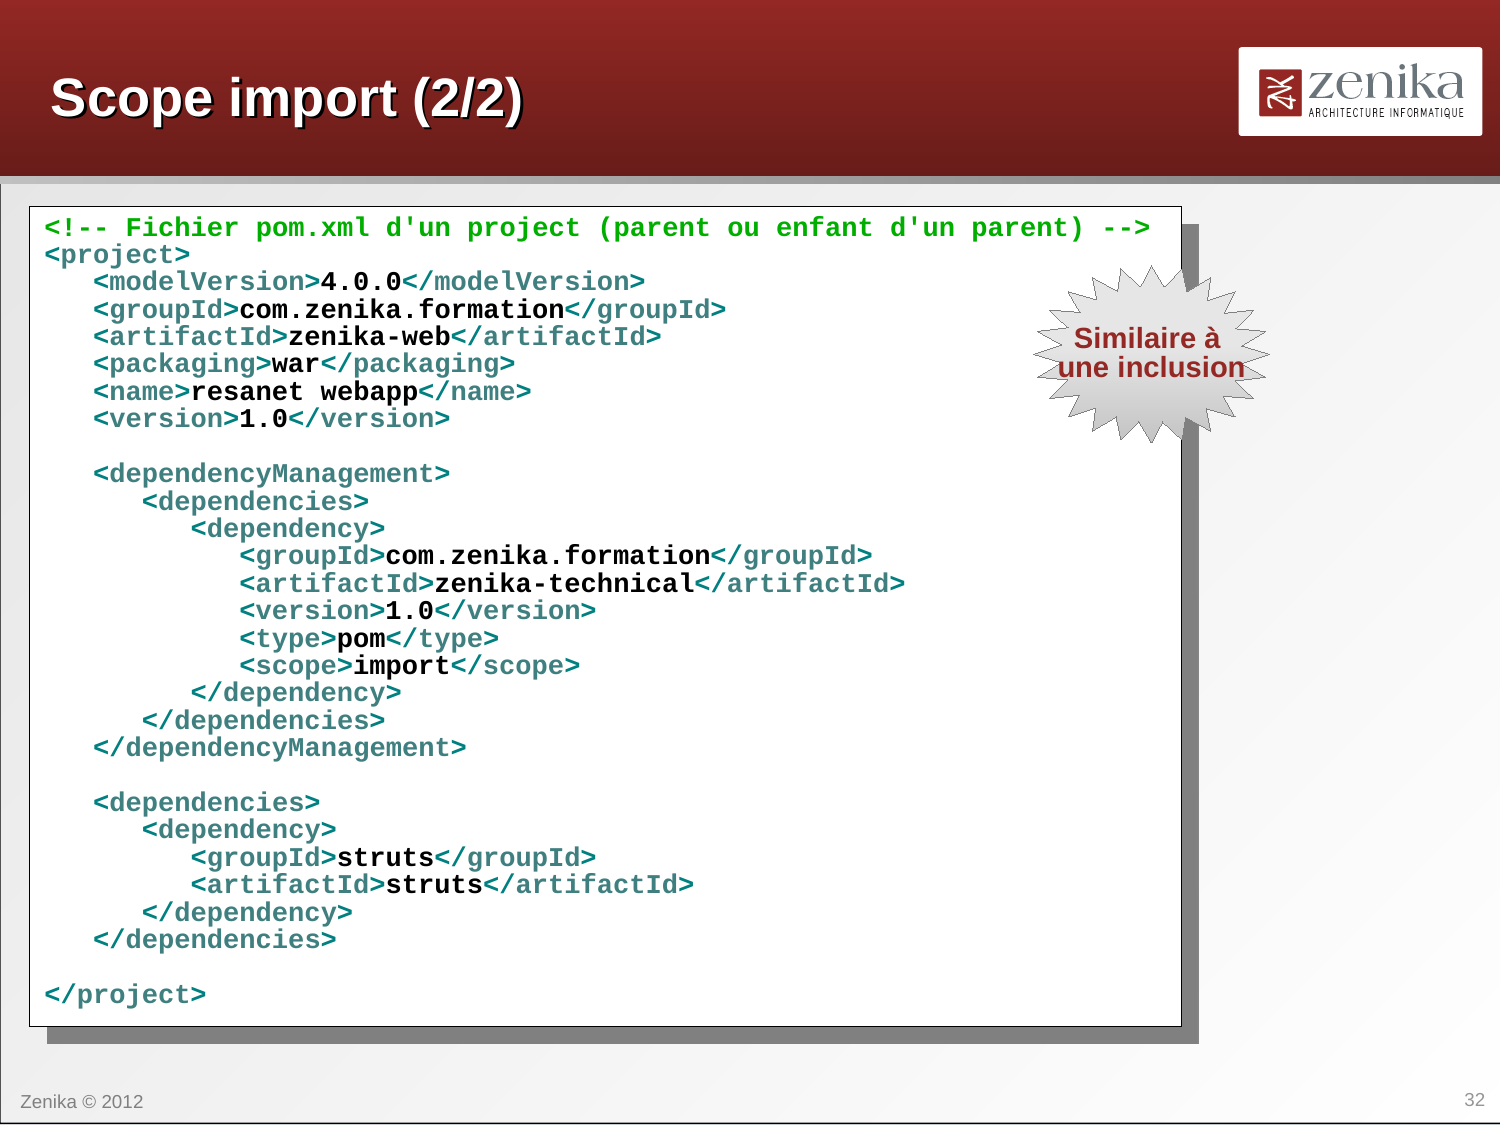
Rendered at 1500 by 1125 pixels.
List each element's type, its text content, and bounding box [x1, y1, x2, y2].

title Scope import (2/2) [50, 15, 1206, 180]
text_box Similaire à une inclusion [1033, 265, 1270, 443]
picture [1257, 58, 1464, 125]
text_box <!-- Fichier pom.xml d'un project (parent ou enfant d'un parent) --> <project> <modelVersion>4.0.0</modelVersion> <groupId>com.zenika.formation</groupId> <artifactId>zenika-web</artifactId> <packaging>war</packaging> <name>resanet webapp</name> <version>1.0</version> <dependencyManagement> <dependencies> <dependency> <groupId>com.zenika.formation</groupId> <artifactId>zenika-technical</artifactId> <version>1.0</version> <type>pom</type> <scope>import</scope> </dependency> </dependencies> </dependencyManagement> <dependencies> <dependency> <groupId>struts</groupId> <artifactId>struts</artifactId> </dependency> </dependencies> </project> [29, 206, 1182, 1027]
